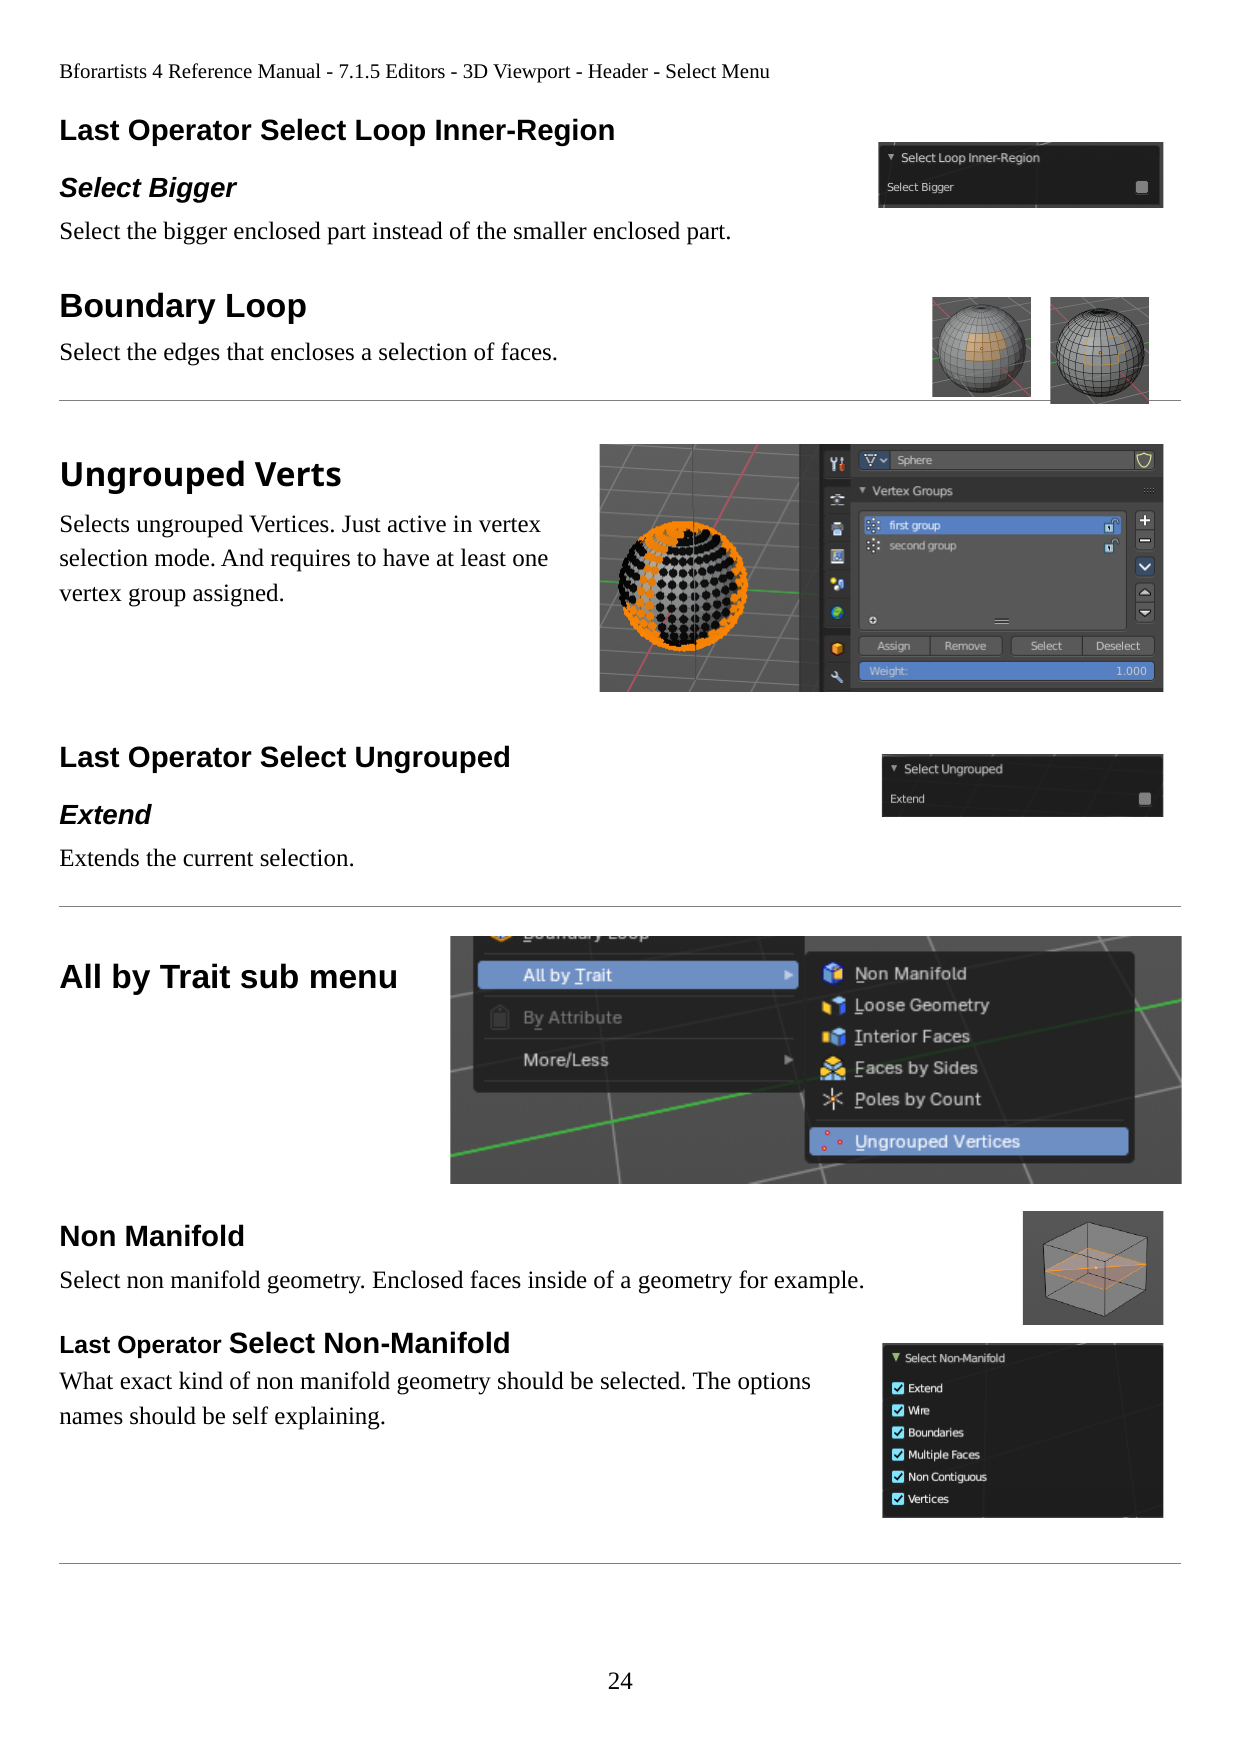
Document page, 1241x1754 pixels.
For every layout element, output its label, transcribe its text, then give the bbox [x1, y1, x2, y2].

subtitle Extend [59, 798, 1181, 830]
text Extends the current selection. [59, 843, 1181, 871]
text Select the bigger enclosed part instead of the smaller enclosed part. [59, 216, 1181, 244]
subtitle Ungrouped Verts [59, 451, 599, 496]
subtitle [1164, 171, 1181, 203]
subtitle Select Bigger [59, 171, 878, 203]
subtitle [1164, 451, 1181, 496]
subtitle [1164, 1219, 1181, 1252]
text What exact kind of non manifold geometry should be selected. The options names should be self explaining. [59, 1366, 882, 1430]
text Selects ungrouped Vertices. Just active in vertex selection mode. And requires to have at least one vertex group assigned. [59, 509, 599, 606]
subtitle Last Operator Select Non-Manifold [59, 1326, 1181, 1360]
picture [881, 754, 1164, 817]
picture [599, 444, 1164, 692]
picture [1022, 1211, 1164, 1325]
subtitle Last Operator Select Ungrouped [59, 739, 1181, 773]
picture [932, 297, 1031, 397]
picture [1050, 297, 1149, 404]
picture [450, 936, 1182, 1184]
picture [878, 142, 1164, 208]
subtitle Non Manifold [59, 1219, 1022, 1252]
subtitle Last Operator Select Loop Inner-Region [59, 113, 1181, 146]
subtitle Boundary Loop [59, 286, 1181, 324]
subtitle All by Trait sub menu [59, 957, 450, 995]
text Select non manifold geometry. Enclosed faces inside of a geometry for example. [59, 1265, 1022, 1294]
text Select the edges that encloses a selection of faces. [59, 337, 932, 366]
picture [882, 1343, 1164, 1518]
